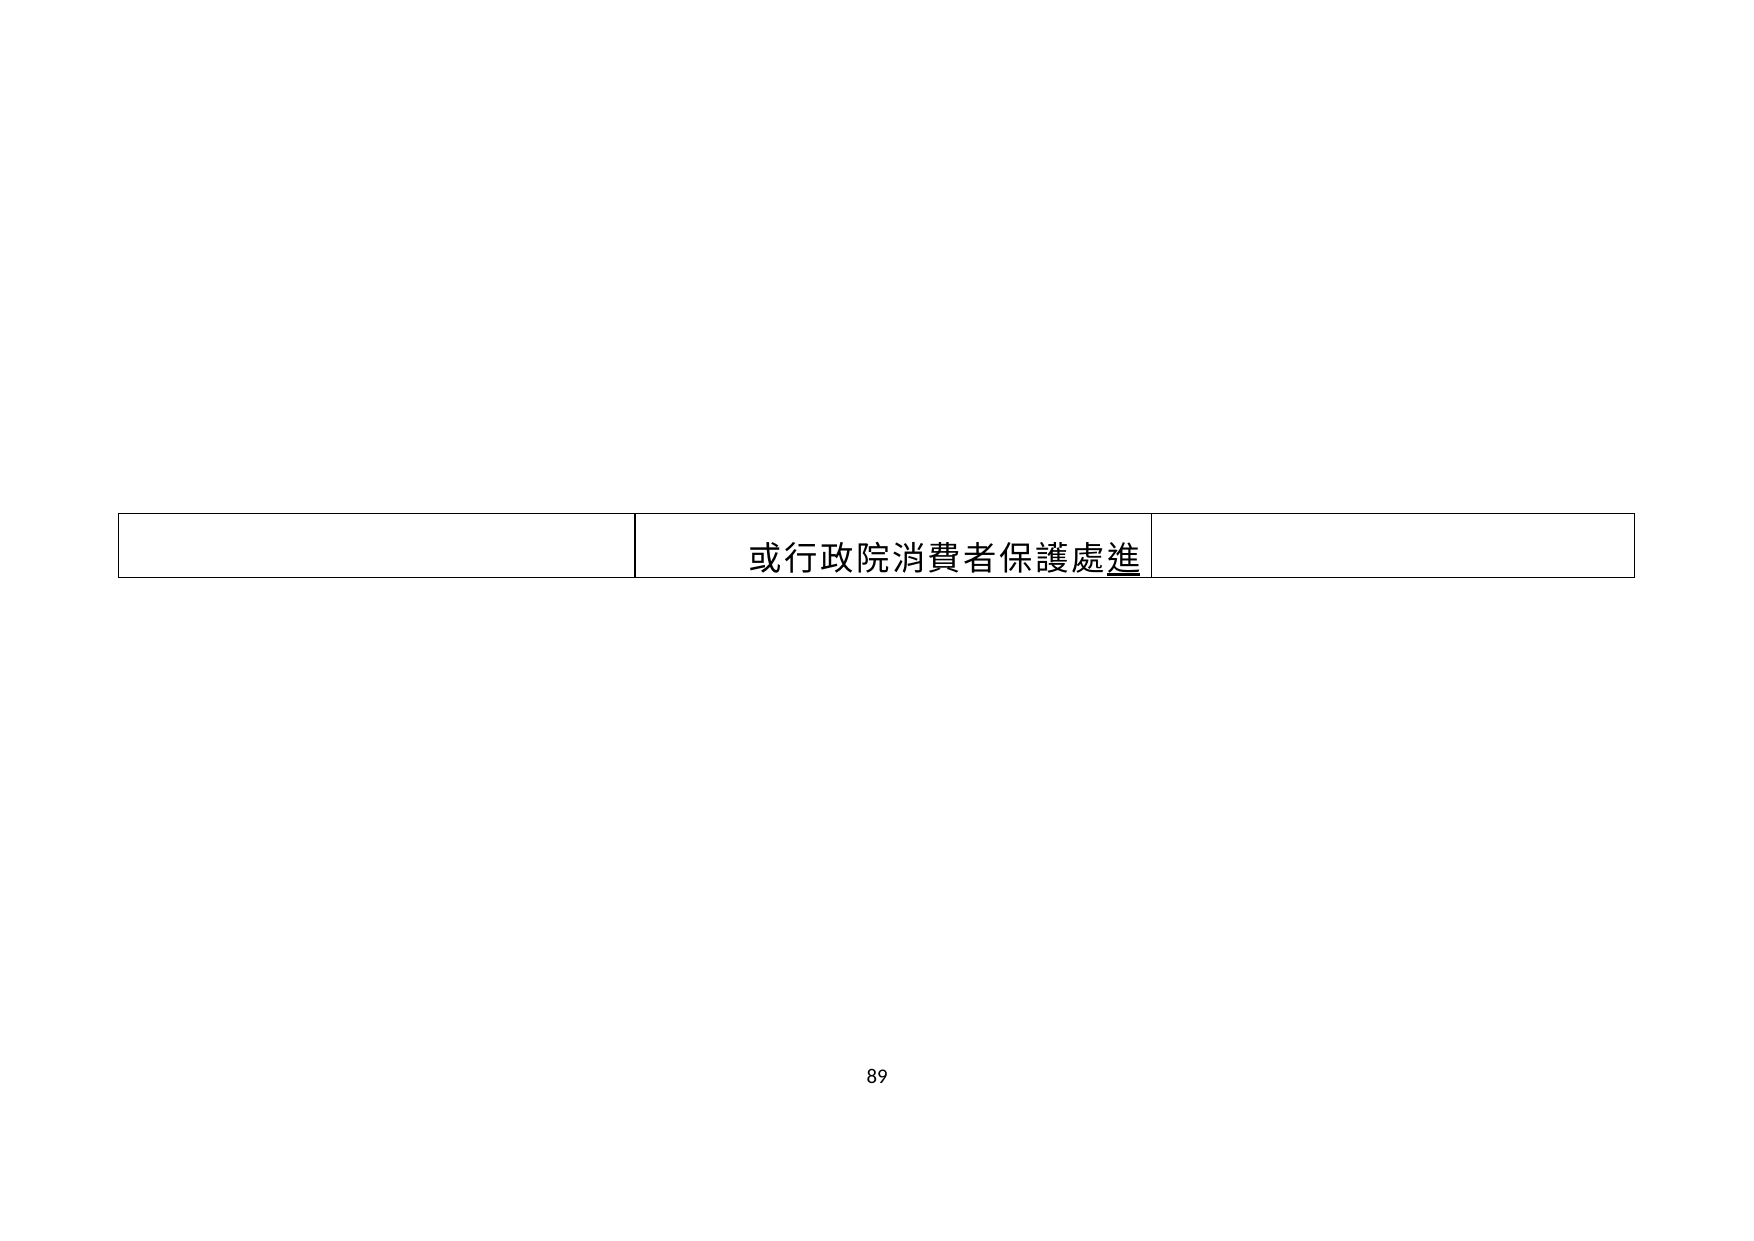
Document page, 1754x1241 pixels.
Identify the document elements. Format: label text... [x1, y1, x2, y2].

table_cell [119, 514, 634, 577]
table_cell [1152, 514, 1634, 577]
table_cell 或行政院消費者保護處進 [636, 514, 1151, 577]
